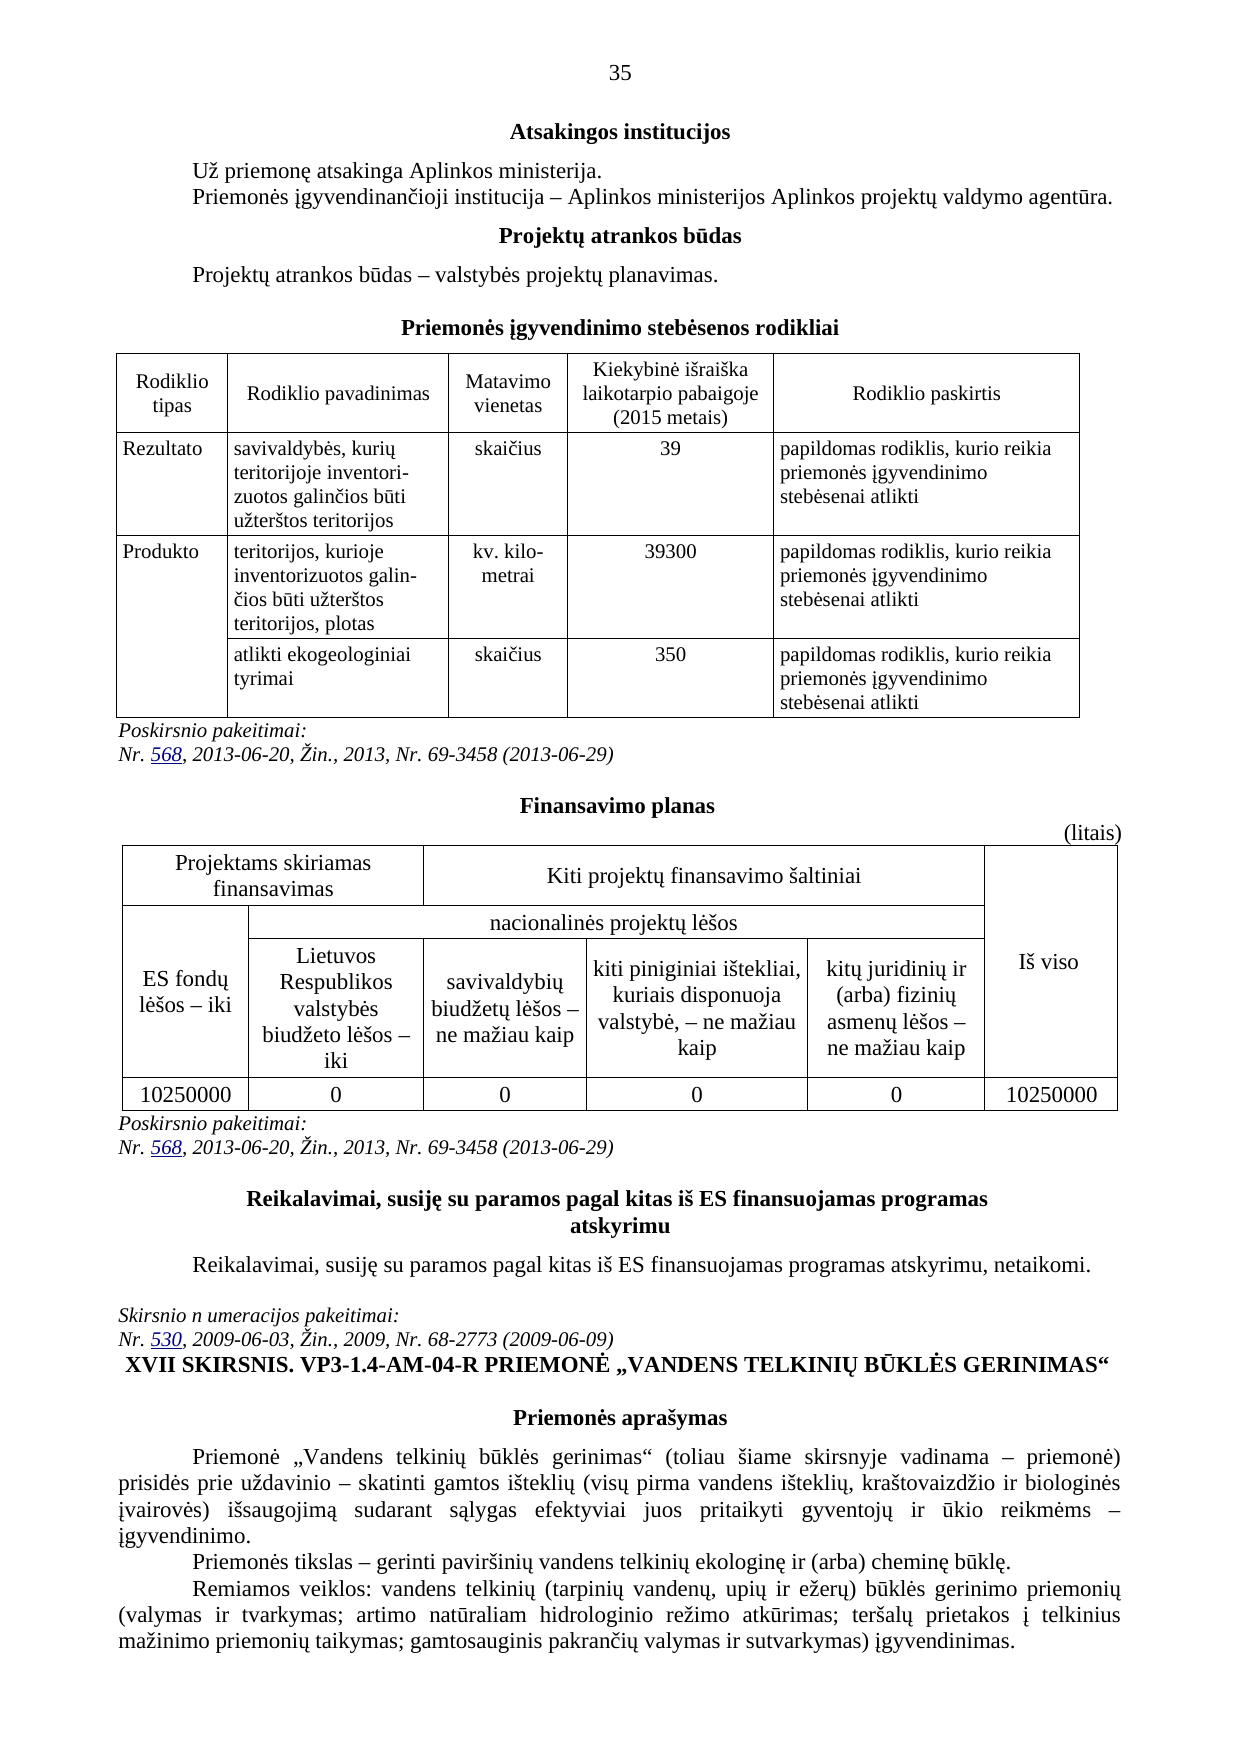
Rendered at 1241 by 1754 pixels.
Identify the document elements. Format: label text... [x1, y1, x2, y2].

table_cell 0 [808, 1078, 984, 1110]
table_cell [117, 638, 227, 717]
table_cell ES fondų lėšos – iki [123, 906, 248, 1077]
text Reikalavimai, susiję su paramos pagal kitas iš ES finansuojamas programas atskyrimu [118, 1185, 1122, 1238]
text Priemonės įgyvendinančioji institucija – Aplinkos ministerijos Aplinkos projektų valdymo agentūra. [118, 183, 1122, 210]
text Nr. 568, 2013-06-20, Žin., 2013, Nr. 69-3458 (2013-06-29) [118, 742, 1122, 766]
text Priemonės aprašymas [118, 1404, 1122, 1431]
text Priemonė „Vandens telkinių būklės gerinimas“ (toliau šiame skirsnyje vadinama – priemonė) prisidės prie uždavinio – skatinti gamtos išteklių (visų pirma vandens išteklių, kraštovaizdžio ir biologinės įvairovės) išsaugojimą sudarant sąlygas efektyviai juos pritaikyti gyventojų ir ūkio reikmėms – įgyvendinimo. [118, 1443, 1122, 1548]
table_cell skaičius [449, 433, 567, 535]
table_header Matavimo vienetas [449, 354, 567, 432]
table_cell 10250000 [985, 1078, 1117, 1110]
text Atsakingos institucijos [118, 118, 1122, 144]
table_cell Lietuvos Respublikos valstybės biudžeto lėšos – iki [249, 939, 423, 1077]
table_header Rodiklio paskirtis [774, 354, 1079, 432]
text Skirsnio n umeracijos pakeitimai: [118, 1303, 1122, 1327]
table_cell papildomas rodiklis, kurio reikia priemonės įgyvendinimo stebėsenai atlikti [774, 639, 1079, 717]
table_header Iš viso [985, 846, 1117, 1077]
table_header Rodiklio pavadinimas [228, 354, 448, 432]
text Priemonės įgyvendinimo stebėsenos rodikliai [118, 314, 1122, 340]
table_cell Rezultato [117, 433, 227, 535]
table_header Projektams skiriamas finansavimas [123, 846, 423, 905]
table_cell kv. kilo­metrai [449, 536, 567, 638]
table_cell teritorijos, kurioje inventori­zuotos galin­čios būti užterštos teritorijos, plotas [228, 536, 448, 638]
table_cell 0 [424, 1078, 586, 1110]
text (litais) [231, 819, 1122, 845]
table_cell 39300 [568, 536, 773, 638]
text Nr. 568, 2013-06-20, Žin., 2013, Nr. 69-3458 (2013-06-29) [118, 1135, 1122, 1159]
table_cell kiti piniginiai ištekliai, kuriais disponuoja valstybė, – ne mažiau kaip [587, 939, 807, 1077]
text Finansavimo planas [118, 792, 1122, 819]
table_cell 39 [568, 433, 773, 535]
text Reikalavimai, susiję su paramos pagal kitas iš ES finansuojamas programas atskyrimu, netaikomi. [118, 1251, 1122, 1277]
table_header Kiti projektų finansavimo šaltiniai [424, 846, 984, 905]
text Projektų atrankos būdas – valstybės projektų planavimas. [118, 261, 1122, 287]
table_cell kitų juridinių ir (arba) fizinių asmenų lėšos – ne mažiau kaip [808, 939, 984, 1077]
table_cell savivaldybių biudžetų lėšos – ne mažiau kaip [424, 939, 586, 1077]
table_header Rodiklio tipas [117, 354, 227, 432]
table_cell papildomas rodiklis, kurio reikia priemonės įgyvendinimo stebėsenai atlikti [774, 536, 1079, 638]
table_cell skaičius [449, 639, 567, 717]
table_cell Produkto [117, 536, 227, 638]
table_cell 0 [587, 1078, 807, 1110]
table_cell nacionalinės projektų lėšos [249, 906, 984, 938]
table_cell 10250000 [123, 1078, 248, 1110]
text Poskirsnio pakeitimai: [118, 718, 1122, 742]
table_cell savivaldybės, kurių teritorijoje inventori­zuotos galinčios būti užterštos teritorijos [228, 433, 448, 535]
text Už priemonę atsakinga Aplinkos ministerija. [118, 157, 1122, 183]
text XVII SKIRSNIS. VP3-1.4-AM-04-R PRIEMONĖ „VANDENS TELKINIŲ BŪKLĖS GERINIMAS“ [118, 1351, 1122, 1378]
text Priemonės tikslas – gerinti paviršinių vandens telkinių ekologinę ir (arba) cheminę būklę. [118, 1548, 1122, 1575]
text Remiamos veiklos: vandens telkinių (tarpinių vandenų, upių ir ežerų) būklės gerinimo priemonių (valymas ir tvarkymas; artimo natūraliam hidrologinio režimo atkūrimas; teršalų prietakos į telkinius mažinimo priemonių taikymas; gamtosauginis pakrančių valymas ir sutvarkymas) įgyvendinimas. [118, 1575, 1122, 1654]
table_header Kiekybinė išraiška laikotarpio pabaigoje (2015 metais) [568, 354, 773, 432]
table_cell papildomas rodiklis, kurio reikia priemonės įgyvendinimo stebėsenai atlikti [774, 433, 1079, 535]
table_cell 350 [568, 639, 773, 717]
table_cell 0 [249, 1078, 423, 1110]
table_cell atlikti ekogeologiniai tyrimai [228, 639, 448, 717]
text Poskirsnio pakeitimai: [118, 1111, 1122, 1135]
text Nr. 530, 2009-06-03, Žin., 2009, Nr. 68-2773 (2009-06-09) [118, 1327, 1122, 1351]
text Projektų atrankos būdas [118, 222, 1122, 248]
